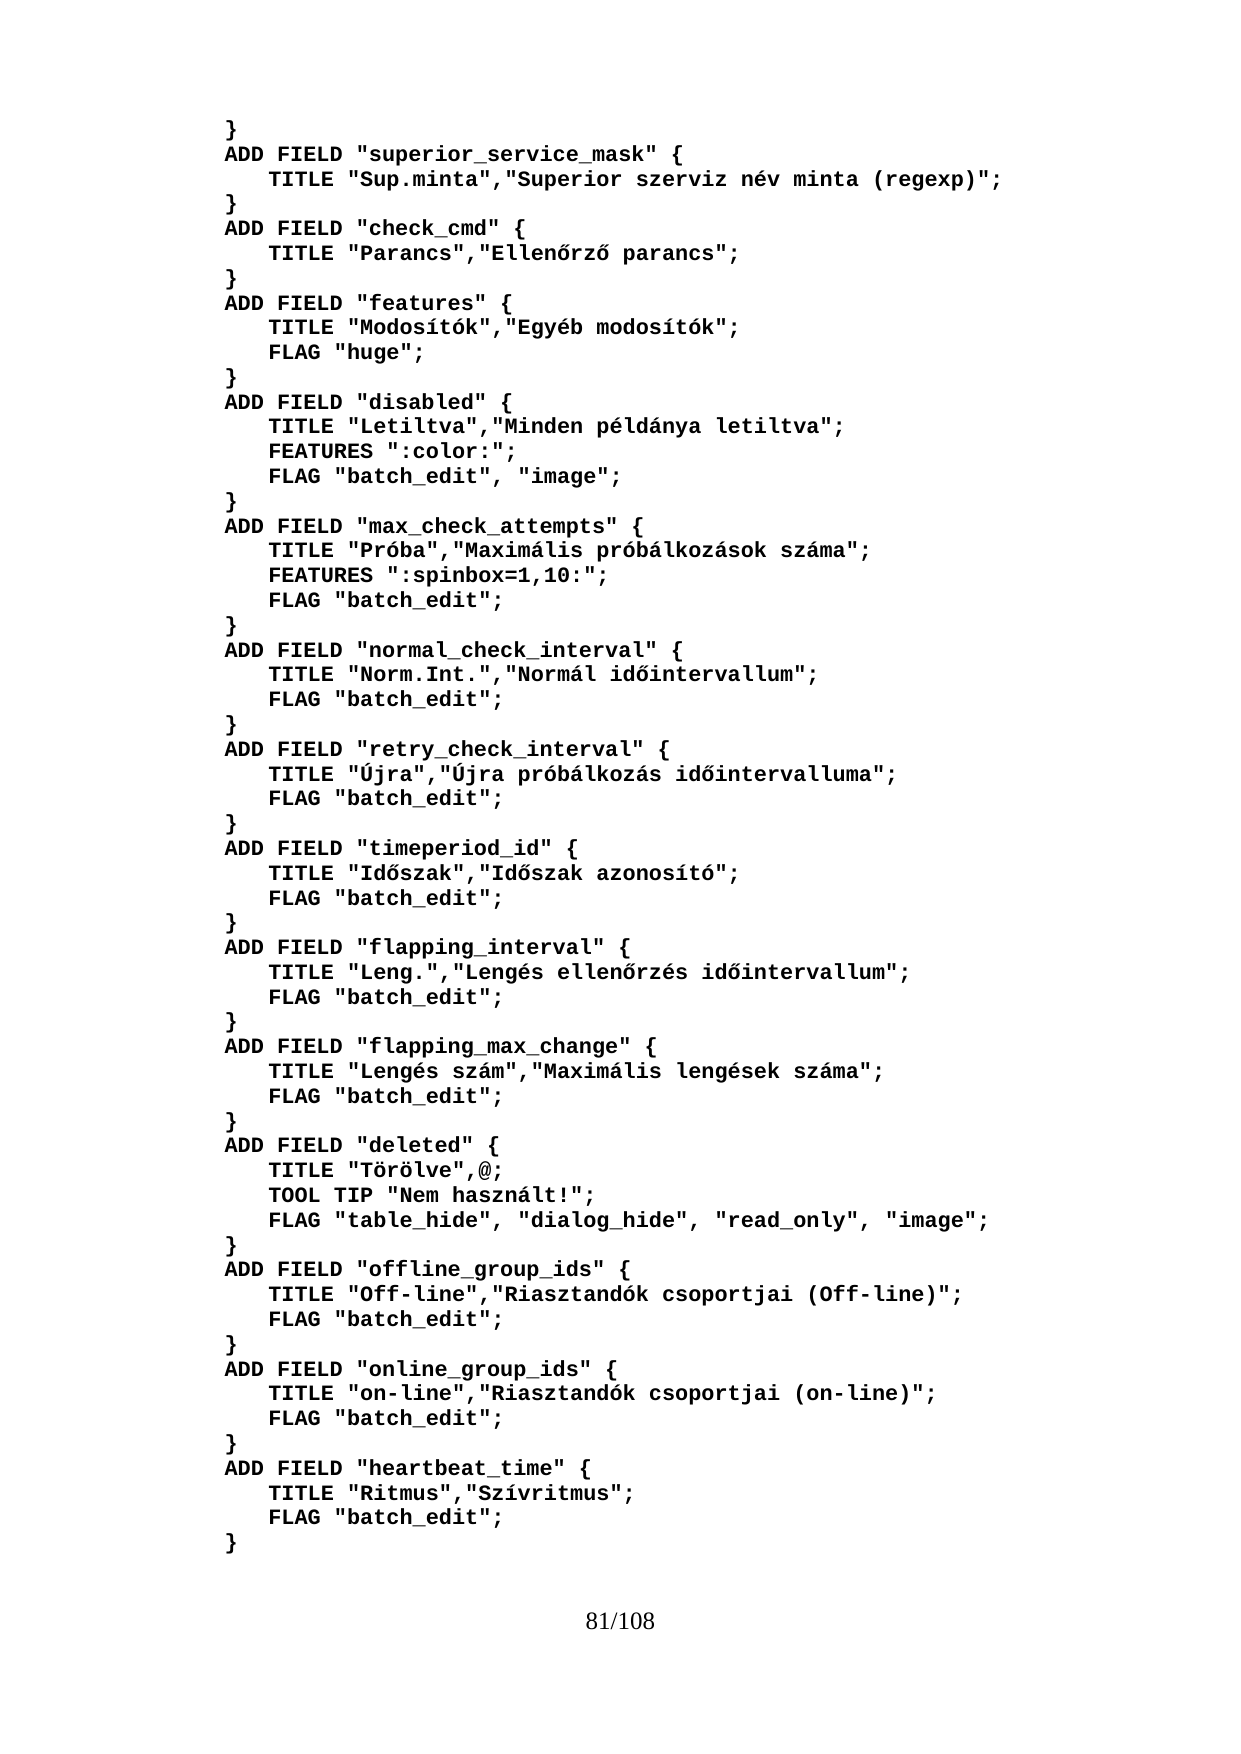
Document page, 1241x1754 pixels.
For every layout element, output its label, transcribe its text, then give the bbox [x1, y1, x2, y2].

text ADD FIELD "disabled" { TITLE "Letiltva","Minden példánya letiltva"; FEATURES ":color:"; FLAG "batch_edit", "image"; } [177, 391, 1122, 515]
text ADD FIELD "flapping_max_change" { TITLE "Lengés szám","Maximális lengések száma"; FLAG "batch_edit"; } [177, 1035, 1122, 1134]
text ADD FIELD "deleted" { TITLE "Törölve",@; TOOL TIP "Nem használt!"; FLAG "table_hide", "dialog_hide", "read_only", "image"; } [177, 1134, 1122, 1258]
text ADD FIELD "check_cmd" { TITLE "Parancs","Ellenőrző parancs"; } [177, 217, 1122, 292]
text ADD FIELD "retry_check_interval" { TITLE "Újra","Újra próbálkozás időintervalluma"; FLAG "batch_edit"; } [177, 738, 1122, 837]
text ADD FIELD "superior_service_mask" { TITLE "Sup.minta","Superior szerviz név minta (regexp)"; } [177, 143, 1122, 217]
text ADD FIELD "timeperiod_id" { TITLE "Időszak","Időszak azonosító"; FLAG "batch_edit"; } [177, 837, 1122, 936]
text ADD FIELD "flapping_interval" { TITLE "Leng.","Lengés ellenőrzés időintervallum"; FLAG "batch_edit"; } [177, 936, 1122, 1035]
text ADD FIELD "online_group_ids" { TITLE "on-line","Riasztandók csoportjai (on-line)"; FLAG "batch_edit"; } [177, 1358, 1122, 1457]
text ADD FIELD "heartbeat_time" { TITLE "Ritmus","Szívritmus"; FLAG "batch_edit"; } [177, 1457, 1122, 1556]
text } [177, 118, 1122, 143]
text ADD FIELD "normal_check_interval" { TITLE "Norm.Int.","Normál időintervallum"; FLAG "batch_edit"; } [177, 639, 1122, 738]
text ADD FIELD "offline_group_ids" { TITLE "Off-line","Riasztandók csoportjai (Off-line)"; FLAG "batch_edit"; } [177, 1258, 1122, 1358]
text ADD FIELD "features" { TITLE "Modosítók","Egyéb modosítók"; FLAG "huge"; } [177, 292, 1122, 391]
text ADD FIELD "max_check_attempts" { TITLE "Próba","Maximális próbálkozások száma"; FEATURES ":spinbox=1,10:"; FLAG "batch_edit"; } [177, 515, 1122, 639]
